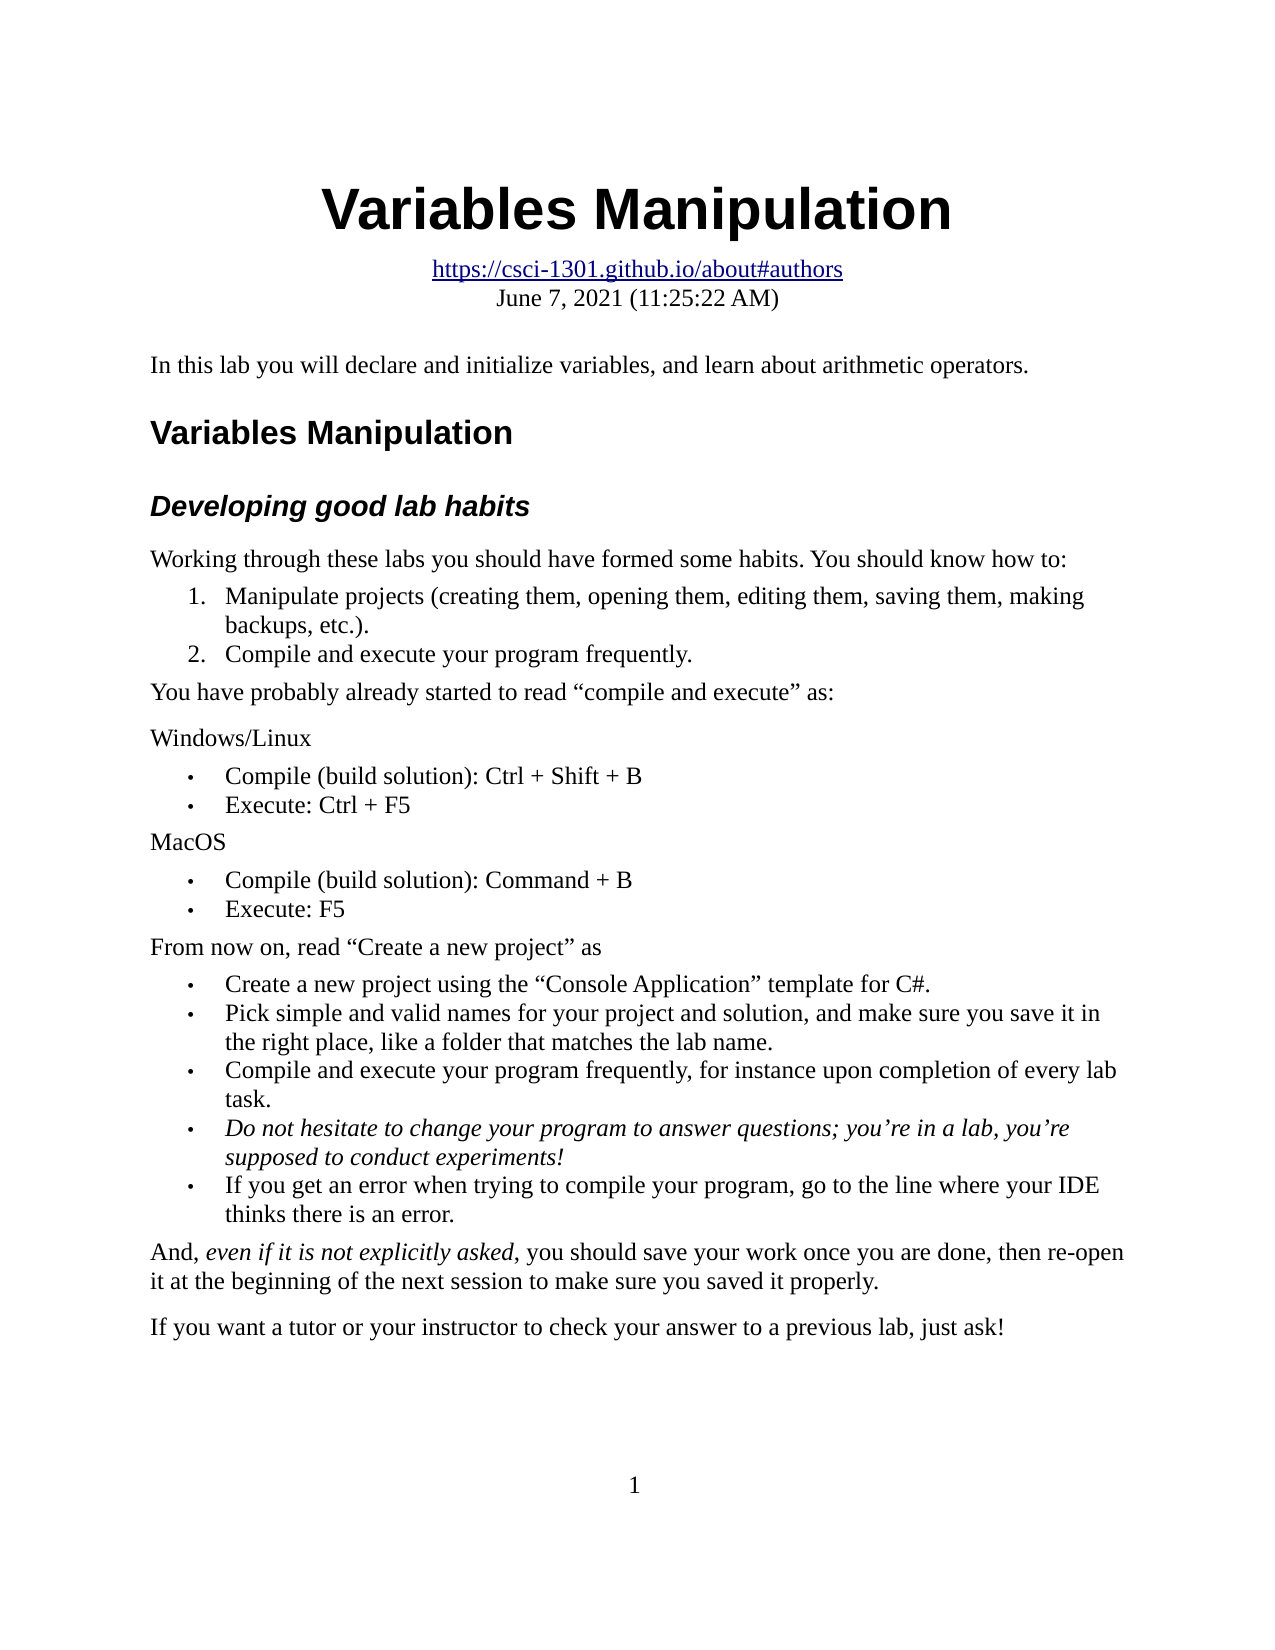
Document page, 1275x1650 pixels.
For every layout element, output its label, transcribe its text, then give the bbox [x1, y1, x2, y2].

subtitle Variables Manipulation [150, 412, 1125, 451]
list Execute: Ctrl + F5 [187, 790, 1125, 818]
text You have probably already started to read “compile and execute” as: [150, 677, 1125, 705]
text https://csci-1301.github.io/about#authors [150, 254, 1125, 283]
text MacOS [150, 827, 1125, 856]
list Create a new project using the “Console Application” template for C#. [187, 969, 1125, 998]
text If you want a tutor or your instructor to check your answer to a previous lab, just ask! [150, 1312, 1125, 1341]
list Do not hesitate to change your program to answer questions; you’re in a lab, you’re supposed to conduct experiments! [187, 1113, 1125, 1171]
text June 7, 2021 (11:25:22 AM) [150, 283, 1125, 312]
title Variables Manipulation [150, 175, 1125, 242]
list Compile and execute your program frequently. [187, 639, 1125, 668]
list Compile and execute your program frequently, for instance upon completion of every lab task. [187, 1056, 1125, 1113]
list Compile (build solution): Ctrl + Shift + B [187, 761, 1125, 790]
text In this lab you will declare and initialize variables, and learn about arithmetic operators. [150, 350, 1125, 378]
list Execute: F5 [187, 894, 1125, 923]
text And, even if it is not explicitly asked, you should save your work once you are done, then re-open it at the beginning of the next session to make sure you saved it properly. [150, 1237, 1125, 1294]
text Working through these labs you should have formed some habits. You should know how to: [150, 544, 1125, 572]
text From now on, read “Create a new project” as [150, 932, 1125, 960]
list Manipulate projects (creating them, opening them, editing them, saving them, making backups, etc.). [187, 581, 1125, 639]
text Windows/Linux [150, 723, 1125, 752]
subtitle Developing good lab habits [150, 489, 1125, 522]
list If you get an error when trying to compile your program, go to the line where your IDE thinks there is an error. [187, 1171, 1125, 1228]
list Compile (build solution): Command + B [187, 865, 1125, 894]
list Pick simple and valid names for your project and solution, and make sure you save it in the right place, like a folder that matches the lab name. [187, 998, 1125, 1056]
